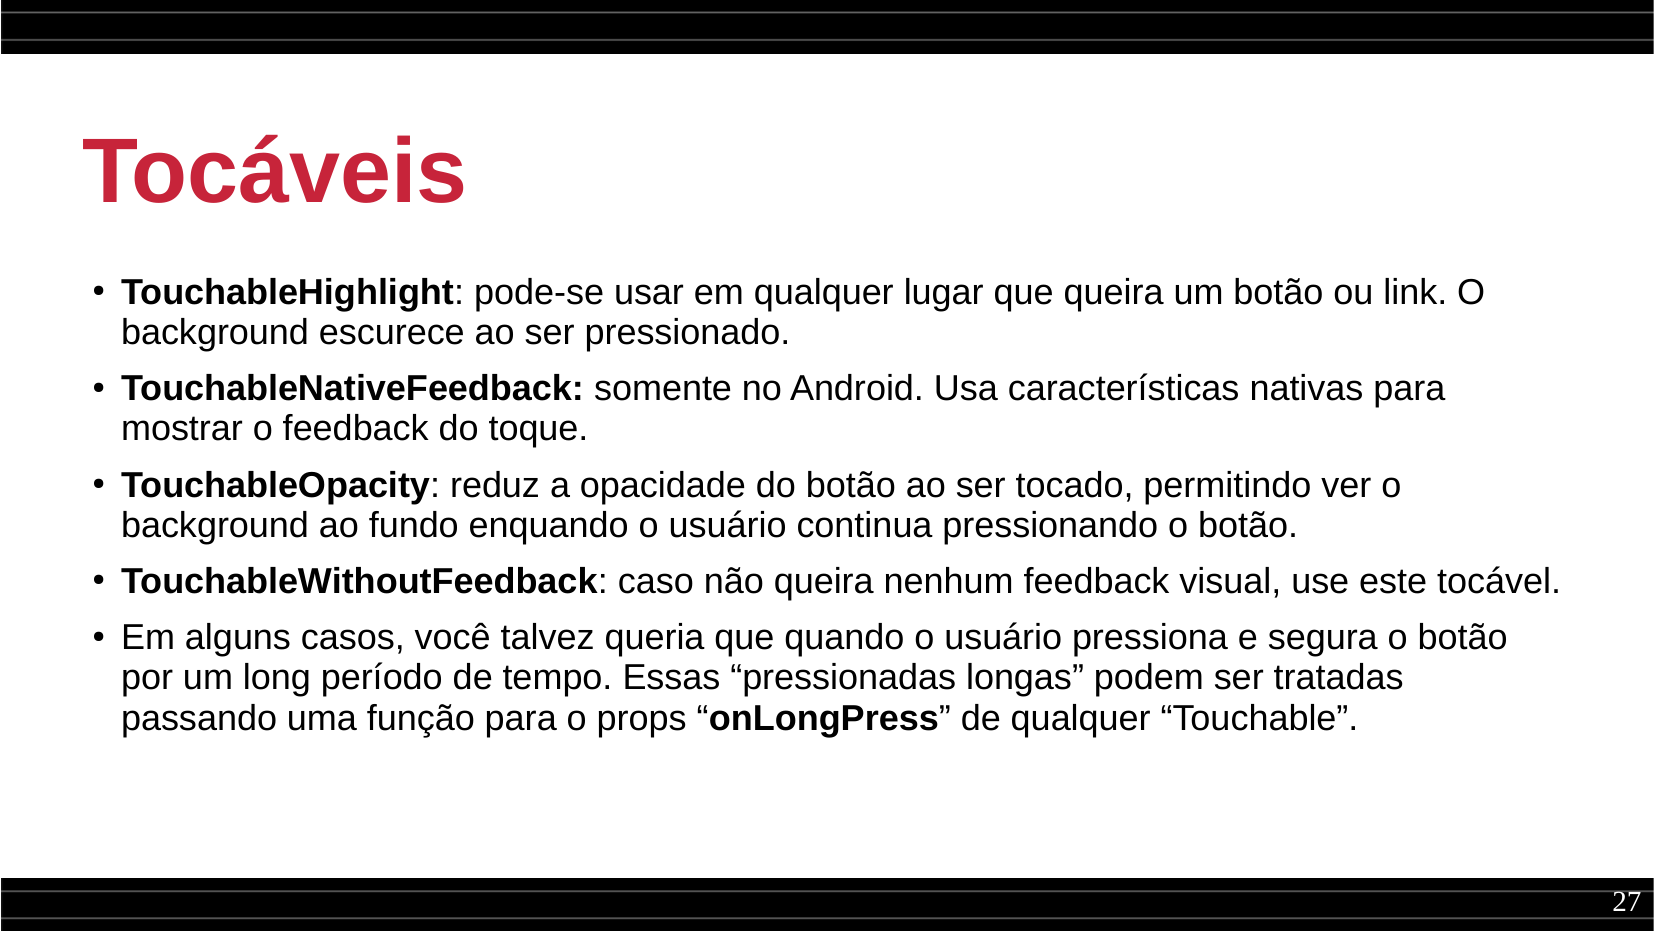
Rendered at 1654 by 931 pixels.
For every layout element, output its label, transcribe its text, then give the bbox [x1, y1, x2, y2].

list TouchableHighlight: pode-se usar em qualquer lugar que queira um botão ou link. O background escurece ao ser pressionado. TouchableNativeFeedback: somente no Android. Usa características nativas para mostrar o feedback do toque. TouchableOpacity: reduz a opacidade do botão ao ser tocado, permitindo ver o background ao fundo enquando o usuário continua pressionando o botão. TouchableWithoutFeedback: caso não queira nenhum feedback visual, use este tocável. Em alguns casos, você talvez queria que quando o usuário pressiona e segura o botão por um long período de tempo. Essas “pressionadas longas” podem ser tratadas passando uma função para o props “onLongPress” de qualquer “Touchable”. [82, 271, 1571, 758]
title Tocáveis [82, 92, 1571, 249]
picture [1, 878, 1654, 931]
picture [1, 0, 1654, 54]
